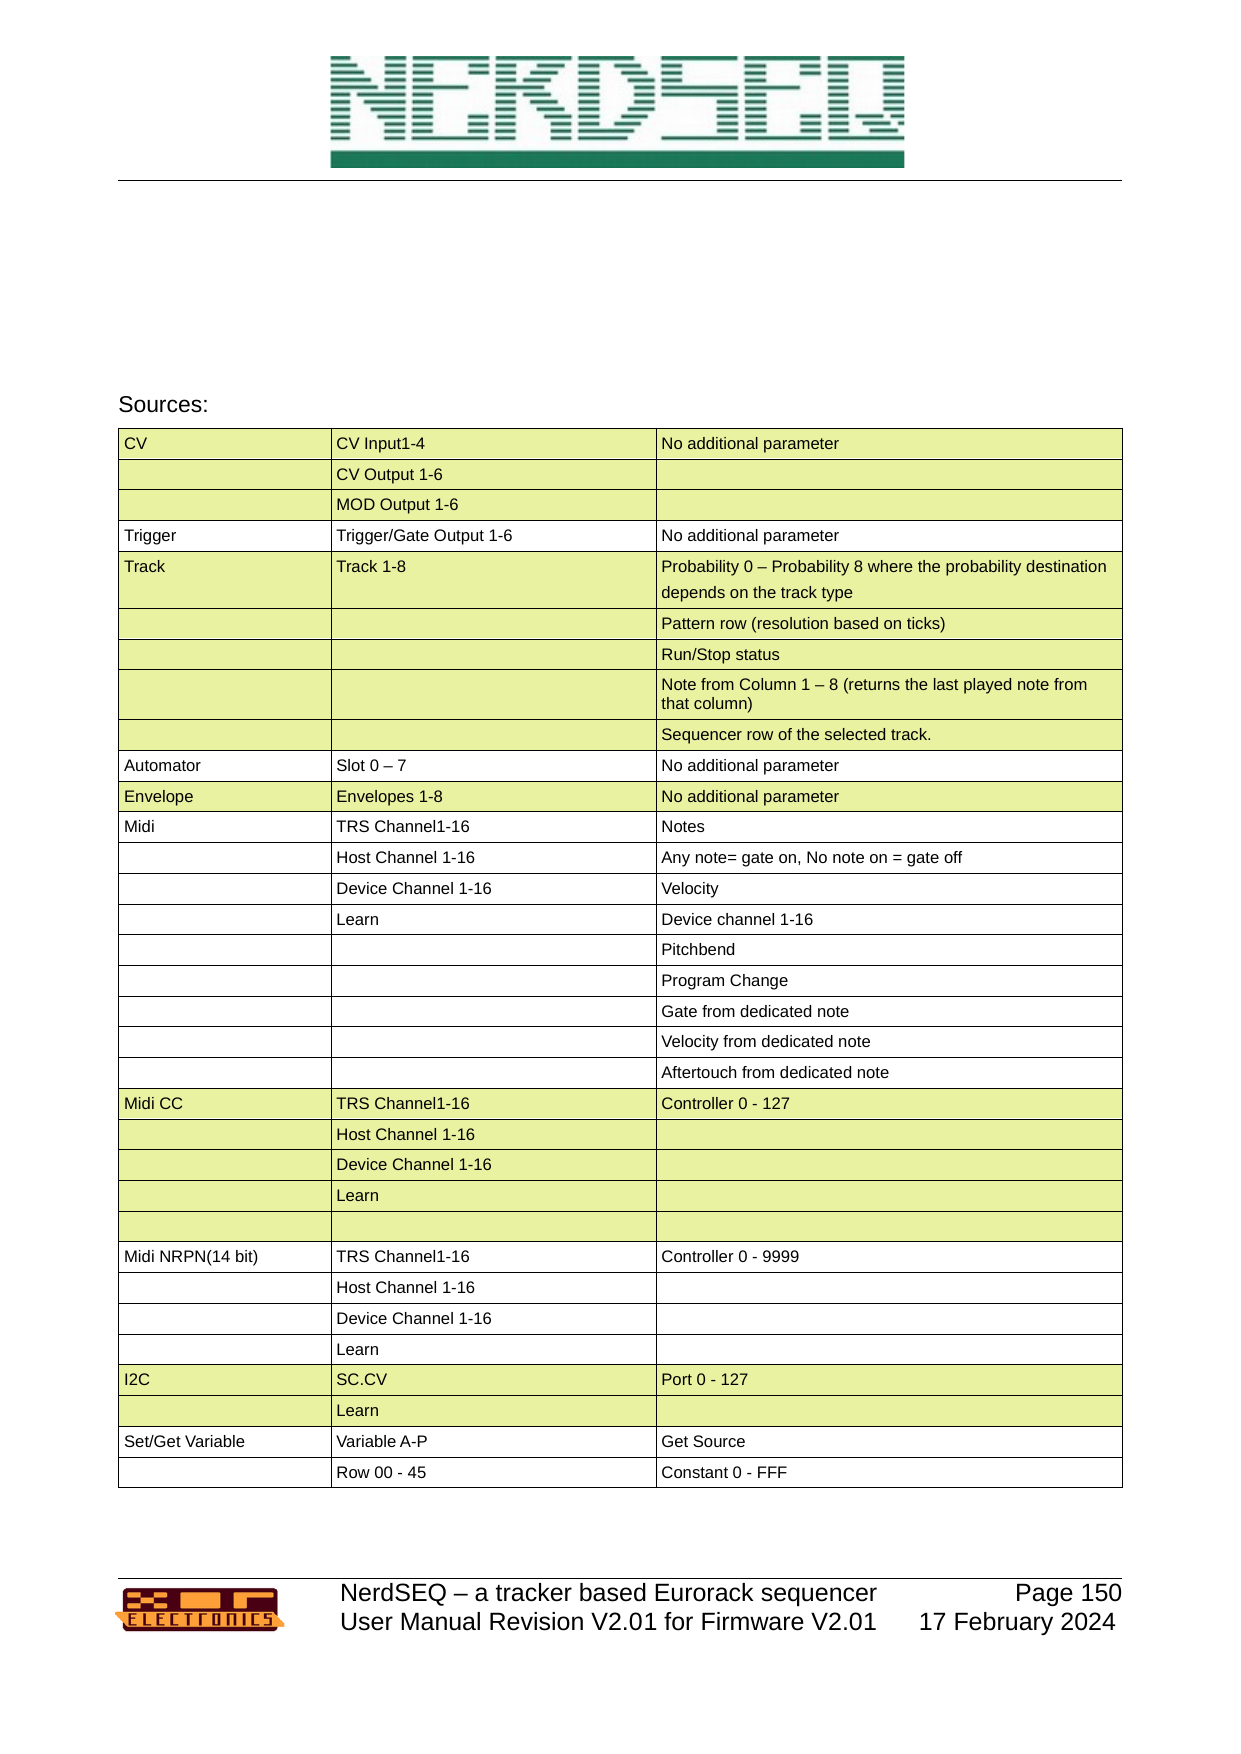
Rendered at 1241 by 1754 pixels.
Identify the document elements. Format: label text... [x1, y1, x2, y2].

text Sources: [118, 391, 1122, 418]
table_cell [119, 1181, 331, 1211]
table_cell Envelopes 1-8 [332, 782, 656, 811]
table_cell [119, 1027, 331, 1057]
table_cell [657, 1273, 1122, 1303]
table_cell Host Channel 1-16 [332, 843, 656, 873]
table_cell SC.CV [332, 1365, 656, 1395]
table_cell Host Channel 1-16 [332, 1273, 656, 1303]
picture [115, 1584, 285, 1634]
table_cell [119, 874, 331, 903]
table_cell Variable A-P [332, 1427, 656, 1457]
table_cell [119, 1120, 331, 1149]
table_cell Device Channel 1-16 [332, 1304, 656, 1334]
table_cell Learn [332, 905, 656, 934]
table_cell [119, 1058, 331, 1088]
table_cell Controller 0 - 9999 [657, 1242, 1122, 1272]
table_cell Automator [119, 751, 331, 781]
table_cell Row 00 - 45 [332, 1458, 656, 1487]
table_cell [119, 1396, 331, 1426]
table_cell Pitchbend [657, 935, 1122, 965]
table_cell [657, 1212, 1122, 1241]
table_cell [119, 1458, 331, 1487]
table_cell [119, 935, 331, 965]
table_cell [119, 1212, 331, 1241]
table_cell [657, 1304, 1122, 1334]
table_cell [332, 1212, 656, 1241]
table_cell Port 0 - 127 [657, 1365, 1122, 1395]
table_header CV Input1-4 [332, 429, 656, 458]
table_cell Trigger [119, 521, 331, 551]
table_cell Aftertouch from dedicated note [657, 1058, 1122, 1088]
table_cell [119, 670, 331, 719]
table_cell TRS Channel1-16 [332, 1242, 656, 1272]
table_cell Track [119, 552, 331, 608]
table_cell [119, 966, 331, 996]
table_cell [119, 720, 331, 750]
table_cell MOD Output 1-6 [332, 490, 656, 520]
table_cell Velocity from dedicated note [657, 1027, 1122, 1057]
table_cell [119, 1335, 331, 1364]
table_cell [119, 609, 331, 638]
table_cell [332, 1058, 656, 1088]
table_cell [119, 490, 331, 520]
table_cell Notes [657, 812, 1122, 842]
table_cell I2C [119, 1365, 331, 1395]
table_cell [657, 490, 1122, 520]
table_cell Learn [332, 1335, 656, 1364]
table_cell [119, 997, 331, 1026]
table_cell Sequencer row of the selected track. [657, 720, 1122, 750]
table_cell Host Channel 1-16 [332, 1120, 656, 1149]
table_cell [657, 460, 1122, 489]
table_header CV [119, 429, 331, 458]
table_cell [119, 905, 331, 934]
table_cell [332, 640, 656, 669]
table_cell TRS Channel1-16 [332, 1089, 656, 1118]
table_cell Any note= gate on, No note on = gate off [657, 843, 1122, 873]
table_cell [657, 1120, 1122, 1149]
table_cell Track 1-8 [332, 552, 656, 608]
table_cell [657, 1181, 1122, 1211]
table_cell Constant 0 - FFF [657, 1458, 1122, 1487]
table_cell [332, 720, 656, 750]
picture [330, 56, 905, 168]
table_cell Midi [119, 812, 331, 842]
table_header No additional parameter [657, 429, 1122, 458]
table_cell [332, 966, 656, 996]
table_cell Gate from dedicated note [657, 997, 1122, 1026]
table_cell No additional parameter [657, 751, 1122, 781]
table_cell CV Output 1-6 [332, 460, 656, 489]
table_cell [119, 460, 331, 489]
table_cell [119, 1304, 331, 1334]
table_cell Midi CC [119, 1089, 331, 1118]
table_cell Set/Get Variable [119, 1427, 331, 1457]
table_cell Velocity [657, 874, 1122, 903]
table_cell [657, 1335, 1122, 1364]
table_cell Note from Column 1 – 8 (returns the last played note from that column) [657, 670, 1122, 719]
table_cell Get Source [657, 1427, 1122, 1457]
table_cell Probability 0 – Probability 8 where the probability destination depends on the track type [657, 552, 1122, 608]
table_cell [332, 997, 656, 1026]
table_cell TRS Channel1-16 [332, 812, 656, 842]
table_cell [332, 1027, 656, 1057]
table_cell Controller 0 - 127 [657, 1089, 1122, 1118]
table_cell [119, 640, 331, 669]
table_cell Learn [332, 1396, 656, 1426]
table_cell [332, 609, 656, 638]
table_cell Envelope [119, 782, 331, 811]
table_cell [119, 1150, 331, 1180]
table_cell [657, 1396, 1122, 1426]
table_cell Pattern row (resolution based on ticks) [657, 609, 1122, 638]
table_cell [119, 843, 331, 873]
table_cell No additional parameter [657, 521, 1122, 551]
table_cell [332, 670, 656, 719]
table_cell Program Change [657, 966, 1122, 996]
table_cell Device Channel 1-16 [332, 874, 656, 903]
table_cell Run/Stop status [657, 640, 1122, 669]
table_cell [332, 935, 656, 965]
table_cell [119, 1273, 331, 1303]
table_cell Midi NRPN(14 bit) [119, 1242, 331, 1272]
table_cell Slot 0 – 7 [332, 751, 656, 781]
table_cell [657, 1150, 1122, 1180]
table_cell Learn [332, 1181, 656, 1211]
table_cell Device Channel 1-16 [332, 1150, 656, 1180]
table_cell Device channel 1-16 [657, 905, 1122, 934]
table_cell Trigger/Gate Output 1-6 [332, 521, 656, 551]
table_cell No additional parameter [657, 782, 1122, 811]
